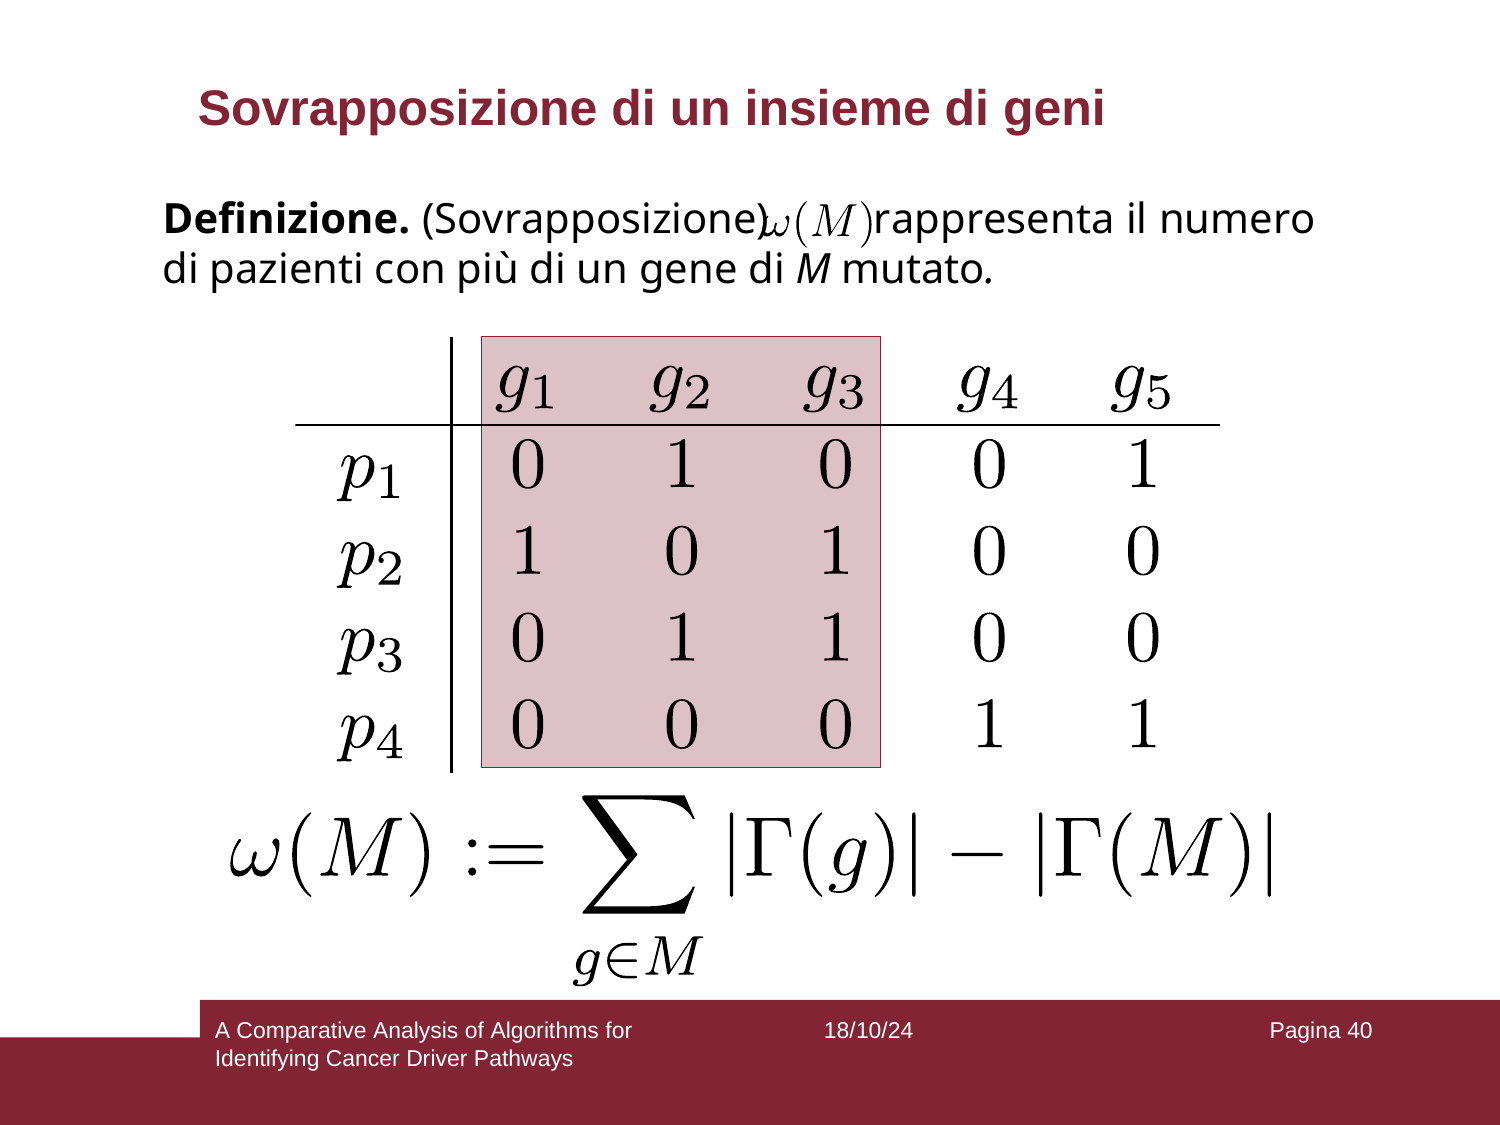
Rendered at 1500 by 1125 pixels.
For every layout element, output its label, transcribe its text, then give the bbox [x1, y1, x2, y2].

text_box Pagina <number> [1074, 1008, 1388, 1084]
picture [762, 191, 881, 257]
picture [295, 350, 1241, 780]
title Sovrapposizione di un insieme di geni [183, 67, 1400, 150]
text_box Definizione. (Sovrapposizione) rappresenta il numero di pazienti con più di un gene di M mutato. [147, 184, 1359, 350]
picture [230, 795, 1271, 987]
text_box A Comparative Analysis of Algorithms for Identifying Cancer Driver Pathways [199, 1008, 676, 1084]
text_box 18/10/24 [712, 1008, 1026, 1084]
